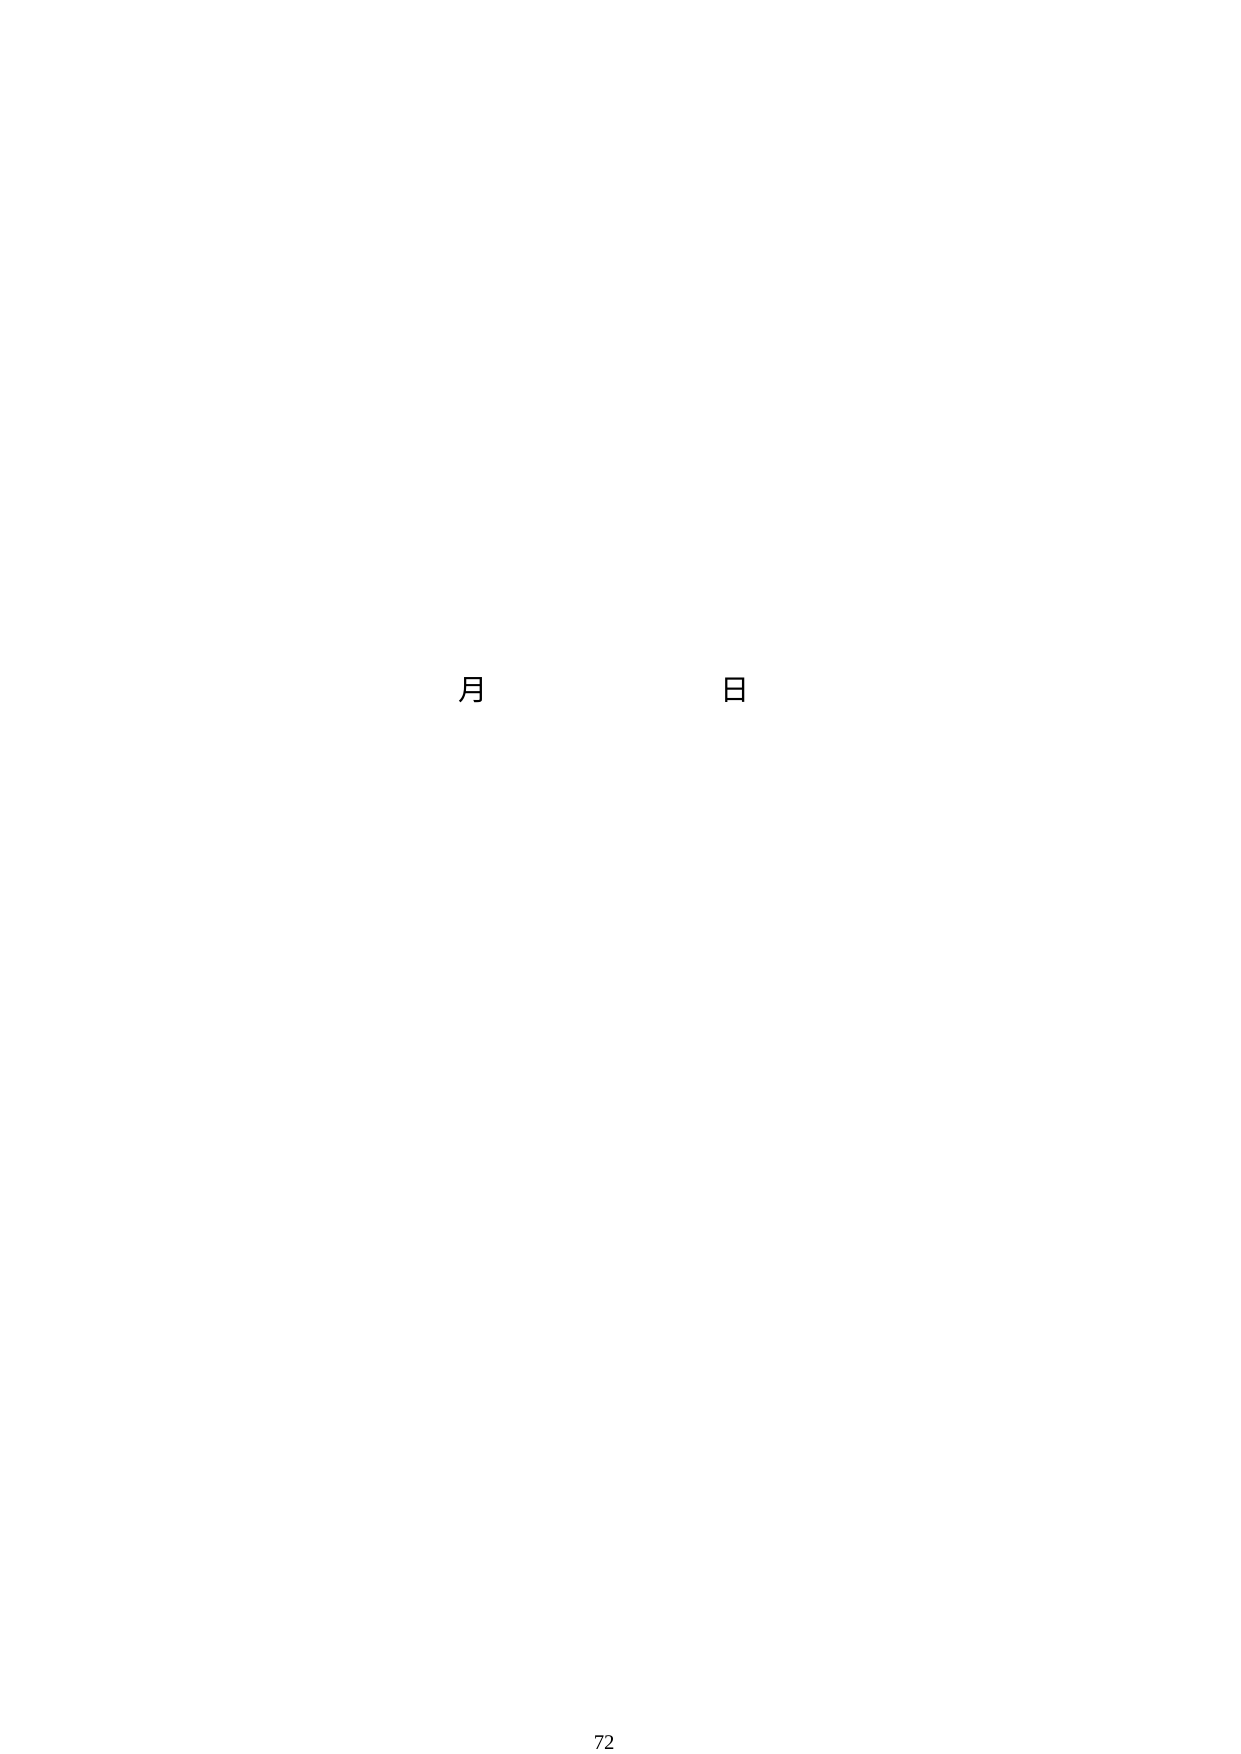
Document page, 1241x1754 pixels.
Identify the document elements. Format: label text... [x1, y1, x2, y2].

text 月 日 [71, 646, 1137, 709]
